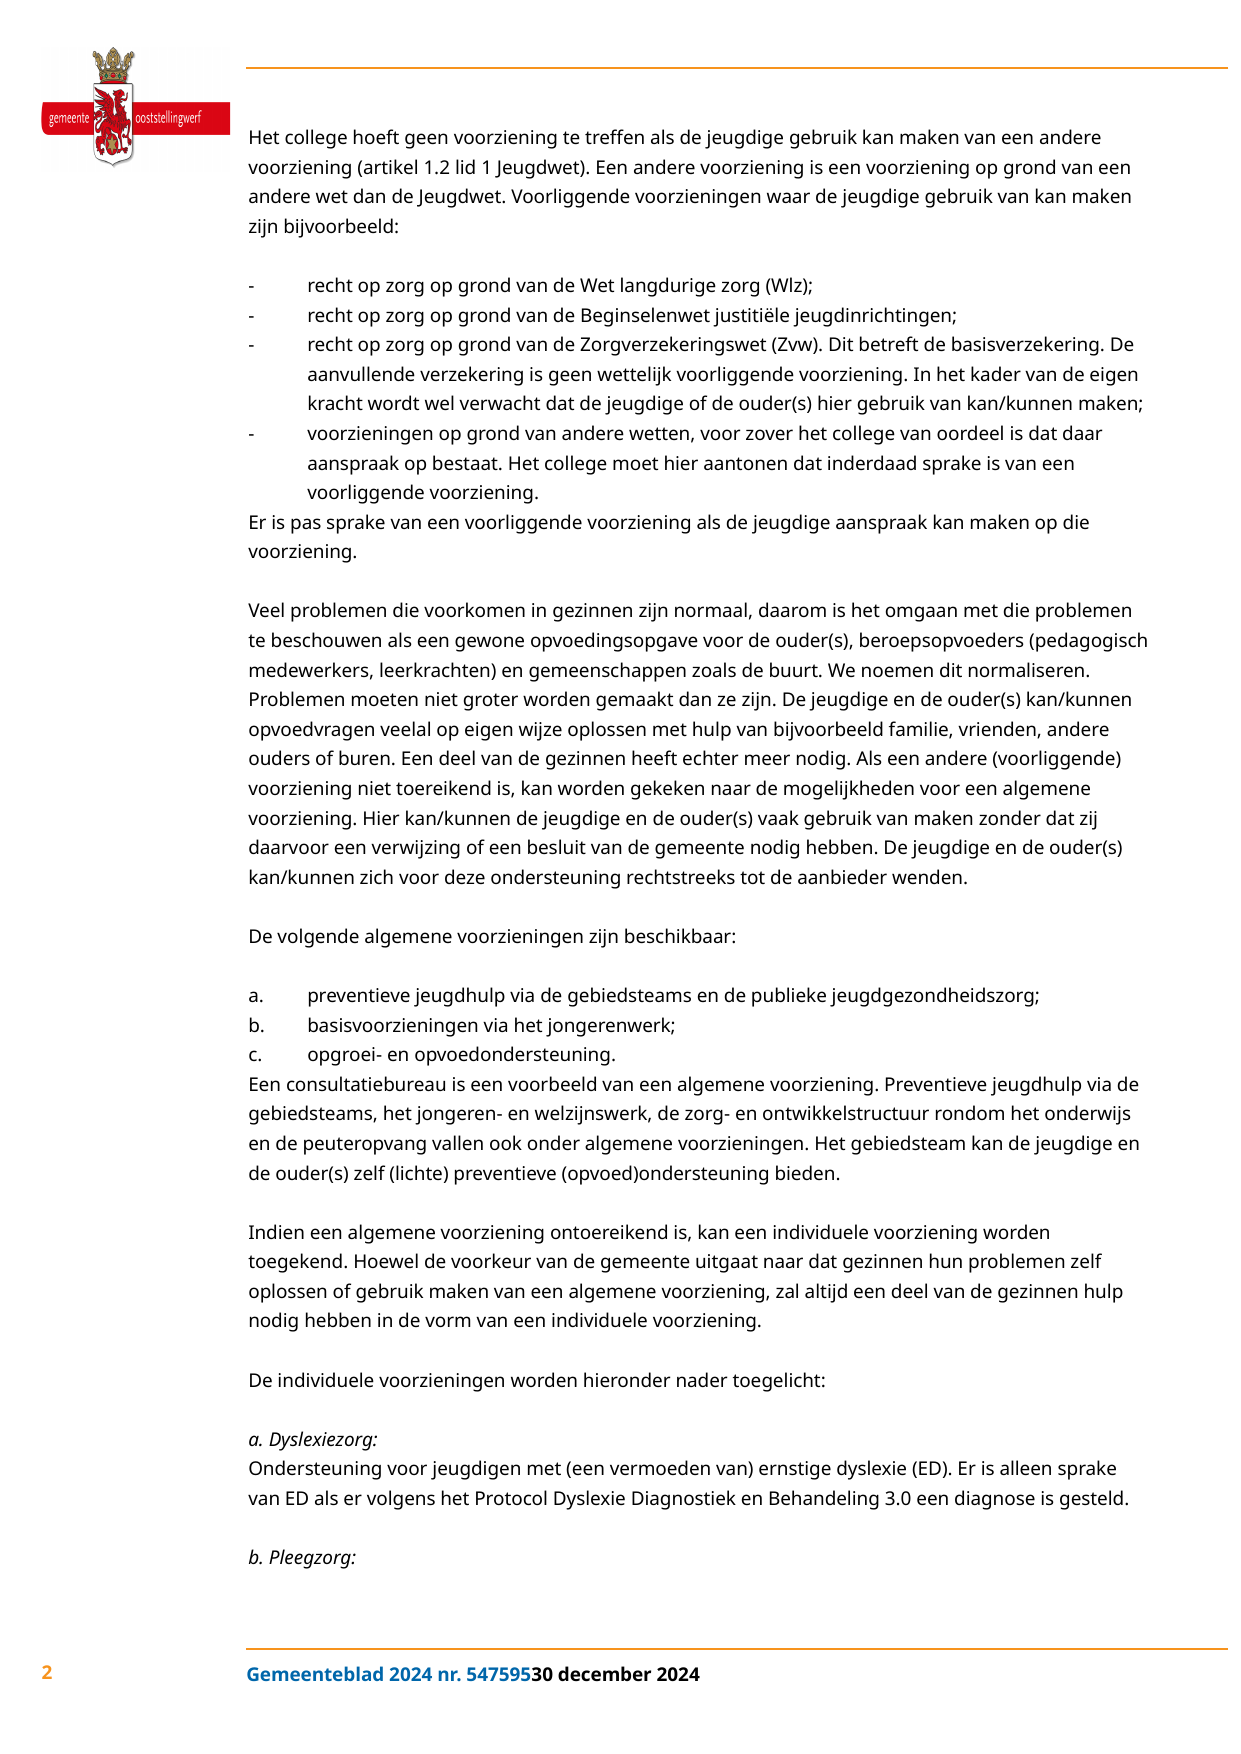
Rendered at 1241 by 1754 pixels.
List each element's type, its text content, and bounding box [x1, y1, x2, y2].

text Er is pas sprake van een voorliggende voorziening als de jeugdige aanspraak kan maken op die voorziening. [248, 509, 1152, 564]
text Indien een algemene voorziening ontoereikend is, kan een individuele voorziening worden toegekend. Hoewel de voorkeur van de gemeente uitgaat naar dat gezinnen hun problemen zelf oplossen of gebruik maken van een algemene voorziening, zal altijd een deel van de gezinnen hulp nodig hebben in de vorm van een individuele voorziening. [248, 1219, 1152, 1333]
picture [41, 47, 231, 172]
text a. Dyslexiezorg: [248, 1426, 1152, 1452]
text b. Pleegzorg: [248, 1544, 1152, 1570]
text Ondersteuning voor jeugdigen met (een vermoeden van) ernstige dyslexie (ED). Er is alleen sprake van ED als er volgens het Protocol Dyslexie Diagnostiek en Behandeling 3.0 een diagnose is gesteld. [248, 1456, 1152, 1511]
text Het college hoeft geen voorziening te treffen als de jeugdige gebruik kan maken van een andere voorziening (artikel 1.2 lid 1 Jeugdwet). Een andere voorziening is een voorziening op grond van een andere wet dan de Jeugdwet. Voorliggende voorzieningen waar de jeugdige gebruik van kan maken zijn bijvoorbeeld: [248, 124, 1152, 239]
list basisvoorzieningen via het jongerenwerk; [248, 1012, 1152, 1038]
text Een consultatiebureau is een voorbeeld van een algemene voorziening. Preventieve jeugdhulp via de gebiedsteams, het jongeren- en welzijnswerk, de zorg- en ontwikkelstructuur rondom het onderwijs en de peuteropvang vallen ook onder algemene voorzieningen. Het gebiedsteam kan de jeugdige en de ouder(s) zelf (lichte) preventieve (opvoed)ondersteuning bieden. [248, 1071, 1152, 1186]
text De individuele voorzieningen worden hieronder nader toegelicht: [248, 1367, 1152, 1393]
list preventieve jeugdhulp via de gebiedsteams en de publieke jeugdgezondheidszorg; [248, 982, 1152, 1008]
list recht op zorg op grond van de Wet langdurige zorg (Wlz); [248, 272, 1152, 298]
text Veel problemen die voorkomen in gezinnen zijn normaal, daarom is het omgaan met die problemen te beschouwen als een gewone opvoedingsopgave voor de ouder(s), beroepsopvoeders (pedagogisch medewerkers, leerkrachten) en gemeenschappen zoals de buurt. We noemen dit normaliseren. Problemen moeten niet groter worden gemaakt dan ze zijn. De jeugdige en de ouder(s) kan/kunnen opvoedvragen veelal op eigen wijze oplossen met hulp van bijvoorbeeld familie, vrienden, andere ouders of buren. Een deel van de gezinnen heeft echter meer nodig. Als een andere (voorliggende) voorziening niet toereikend is, kan worden gekeken naar de mogelijkheden voor een algemene voorziening. Hier kan/kunnen de jeugdige en de ouder(s) vaak gebruik van maken zonder dat zij daarvoor een verwijzing of een besluit van de gemeente nodig hebben. De jeugdige en de ouder(s) kan/kunnen zich voor deze ondersteuning rechtstreeks tot de aanbieder wenden. [248, 598, 1152, 890]
list recht op zorg op grond van de Beginselenwet justitiële jeugdinrichtingen; [248, 302, 1152, 328]
text De volgende algemene voorzieningen zijn beschikbaar: [248, 923, 1152, 949]
list opgroei- en opvoedondersteuning. [248, 1041, 1152, 1067]
list recht op zorg op grond van de Zorgverzekeringswet (Zvw). Dit betreft de basisverzekering. De aanvullende verzekering is geen wettelijk voorliggende voorziening. In het kader van de eigen kracht wordt wel verwacht dat de jeugdige of de ouder(s) hier gebruik van kan/kunnen maken; [248, 331, 1152, 416]
list voorzieningen op grond van andere wetten, voor zover het college van oordeel is dat daar aanspraak op bestaat. Het college moet hier aantonen dat inderdaad sprake is van een voorliggende voorziening. [248, 420, 1152, 505]
